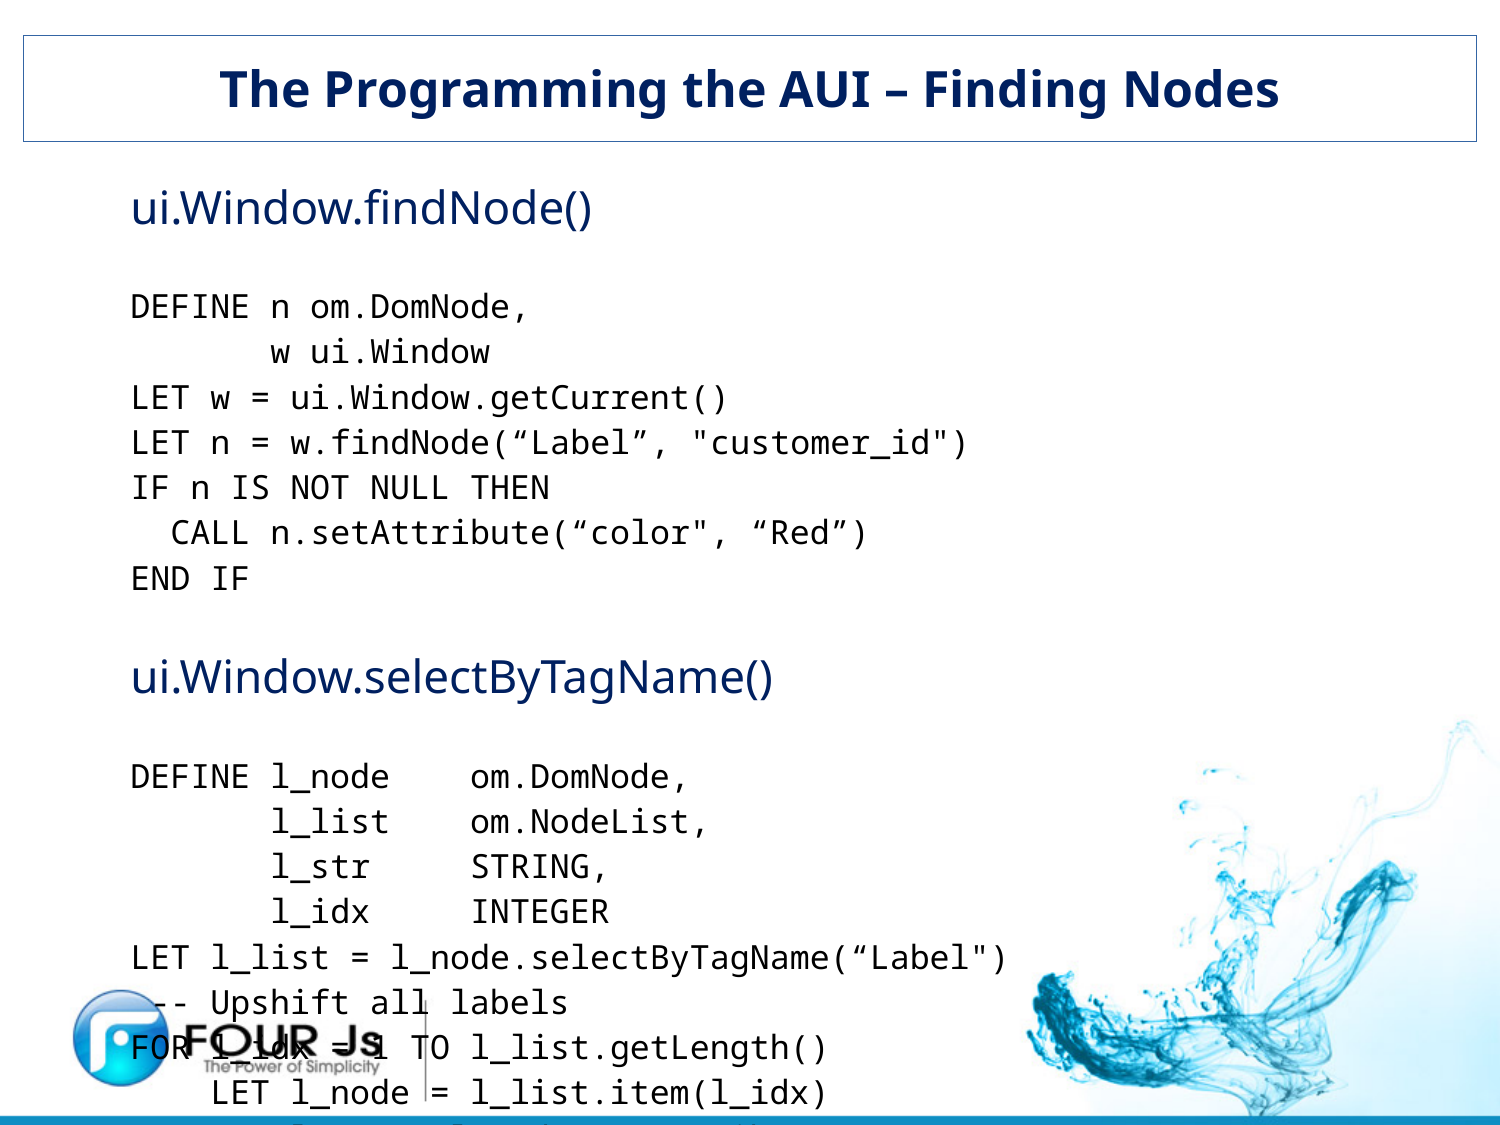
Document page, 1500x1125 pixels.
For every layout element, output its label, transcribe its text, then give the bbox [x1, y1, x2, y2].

picture [0, 0, 1500, 1117]
text_box ui.Window.findNode() DEFINE n om.DomNode, w ui.Window LET w = ui.Window.getCurrent() LET n = w.findNode(“Label”, "customer_id") IF n IS NOT NULL THEN CALL n.setAttribute(“color", “Red”) END IF ui.Window.selectByTagName() DEFINE l_node om.DomNode, l_list om.NodeList, l_str STRING, l_idx INTEGER LET l_list = l_node.selectByTagName(“Label") -- Upshift all labels FOR l_idx = 1 TO l_list.getLength() LET l_node = l_list.item(l_idx) LET l_str = l_node.getAttribute(“text”) CALL l_node.setAttribute(“text", l_str.toUpperCase()) END FOR [115, 167, 1469, 993]
title The Programming the AUI – Finding Nodes [23, 35, 1477, 142]
